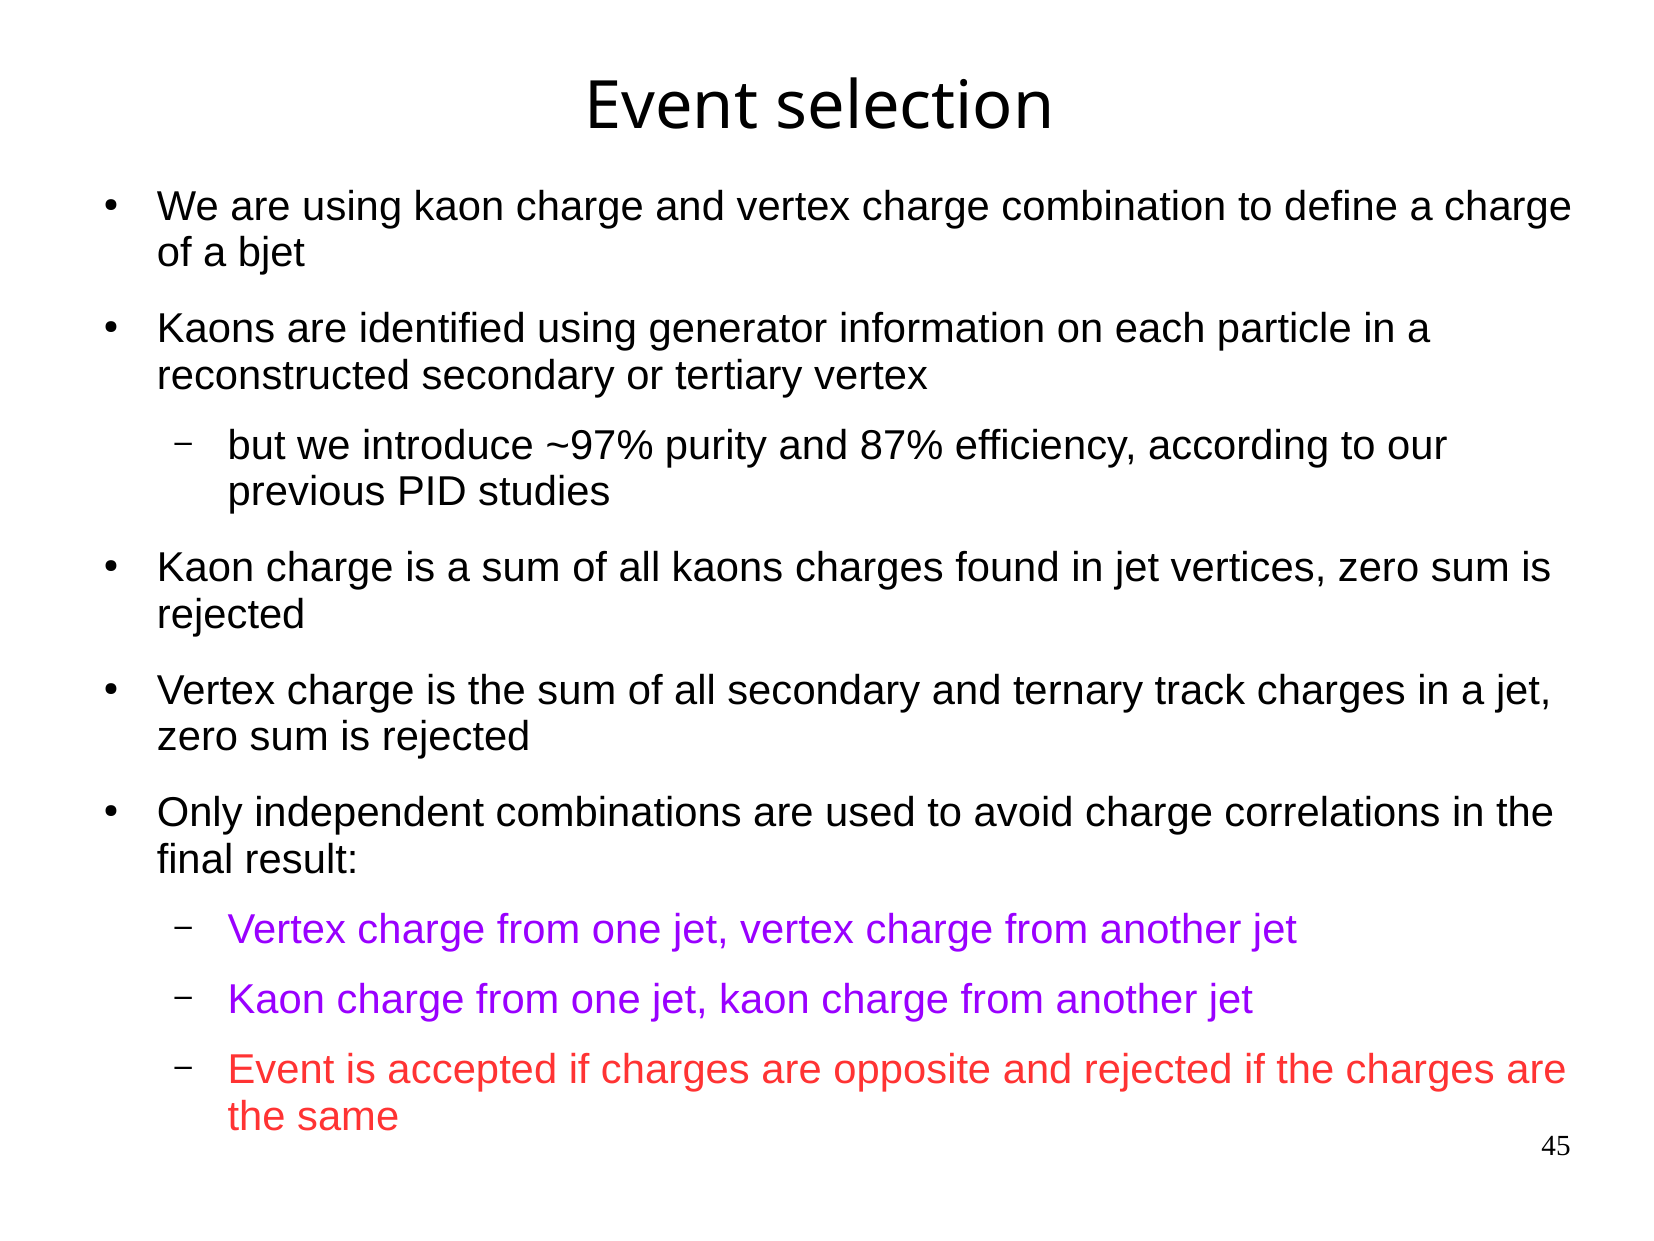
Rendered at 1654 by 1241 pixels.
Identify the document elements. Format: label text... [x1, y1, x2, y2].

title Event selection [85, 52, 1571, 153]
list We are using kaon charge and vertex charge combination to define a charge of a bjet Kaons are identified using generator information on each particle in a reconstructed secondary or tertiary vertex but we introduce ~97% purity and 87% efficiency, according to our previous PID studies Kaon charge is a sum of all kaons charges found in jet vertices, zero sum is rejected Vertex charge is the sum of all secondary and ternary track charges in a jet, zero sum is rejected Only independent combinations are used to avoid charge correlations in the final result: Vertex charge from one jet, vertex charge from another jet Kaon charge from one jet, kaon charge from another jet Event is accepted if charges are opposite and rejected if the charges are the same [85, 182, 1606, 1171]
